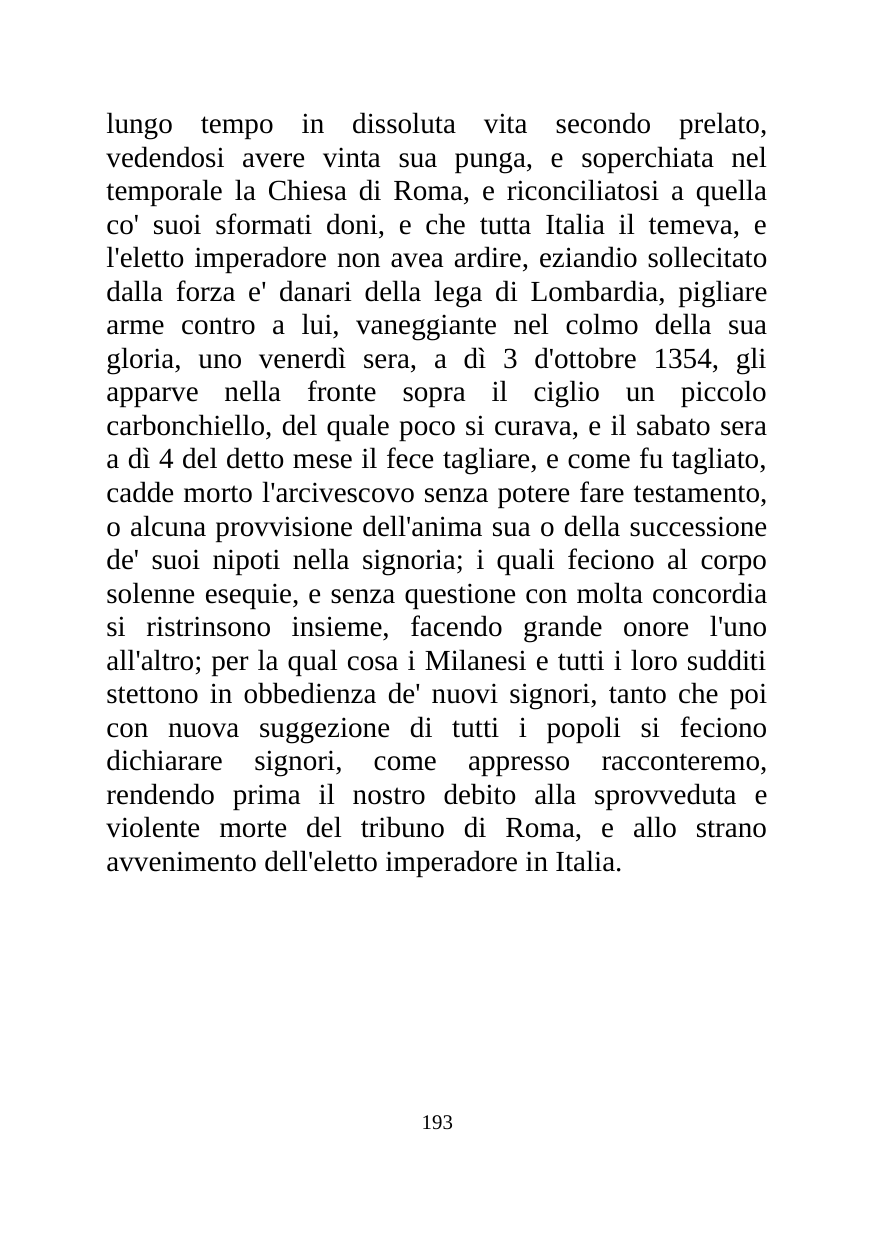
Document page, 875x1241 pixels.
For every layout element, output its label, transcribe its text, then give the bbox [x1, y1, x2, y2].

text lungo tempo in dissoluta vita secondo prelato, vedendosi avere vinta sua punga, e soperchiata nel temporale la Chiesa di Roma, e riconciliatosi a quella co' suoi sformati doni, e che tutta Italia il temeva, e l'eletto imperadore non avea ardire, eziandio sollecitato dalla forza e' danari della lega di Lombardia, pigliare arme contro a lui, vaneggiante nel colmo della sua gloria, uno venerdì sera, a dì 3 d'ottobre 1354, gli apparve nella fronte sopra il ciglio un piccolo carbonchiello, del quale poco si curava, e il sabato sera a dì 4 del detto mese il fece tagliare, e come fu tagliato, cadde morto l'arcivescovo senza potere fare testamento, o alcuna provvisione dell'anima sua o della successione de' suoi nipoti nella signoria; i quali feciono al corpo solenne esequie, e senza questione con molta concordia si ristrinsono insieme, facendo grande onore l'uno all'altro; per la qual cosa i Milanesi e tutti i loro sudditi stettono in obbedienza de' nuovi signori, tanto che poi con nuova suggezione di tutti i popoli si feciono dichiarare signori, come appresso racconteremo, rendendo prima il nostro debito alla sprovveduta e violente morte del tribuno di Roma, e allo strano avvenimento dell'eletto imperadore in Italia. [106, 106, 768, 878]
